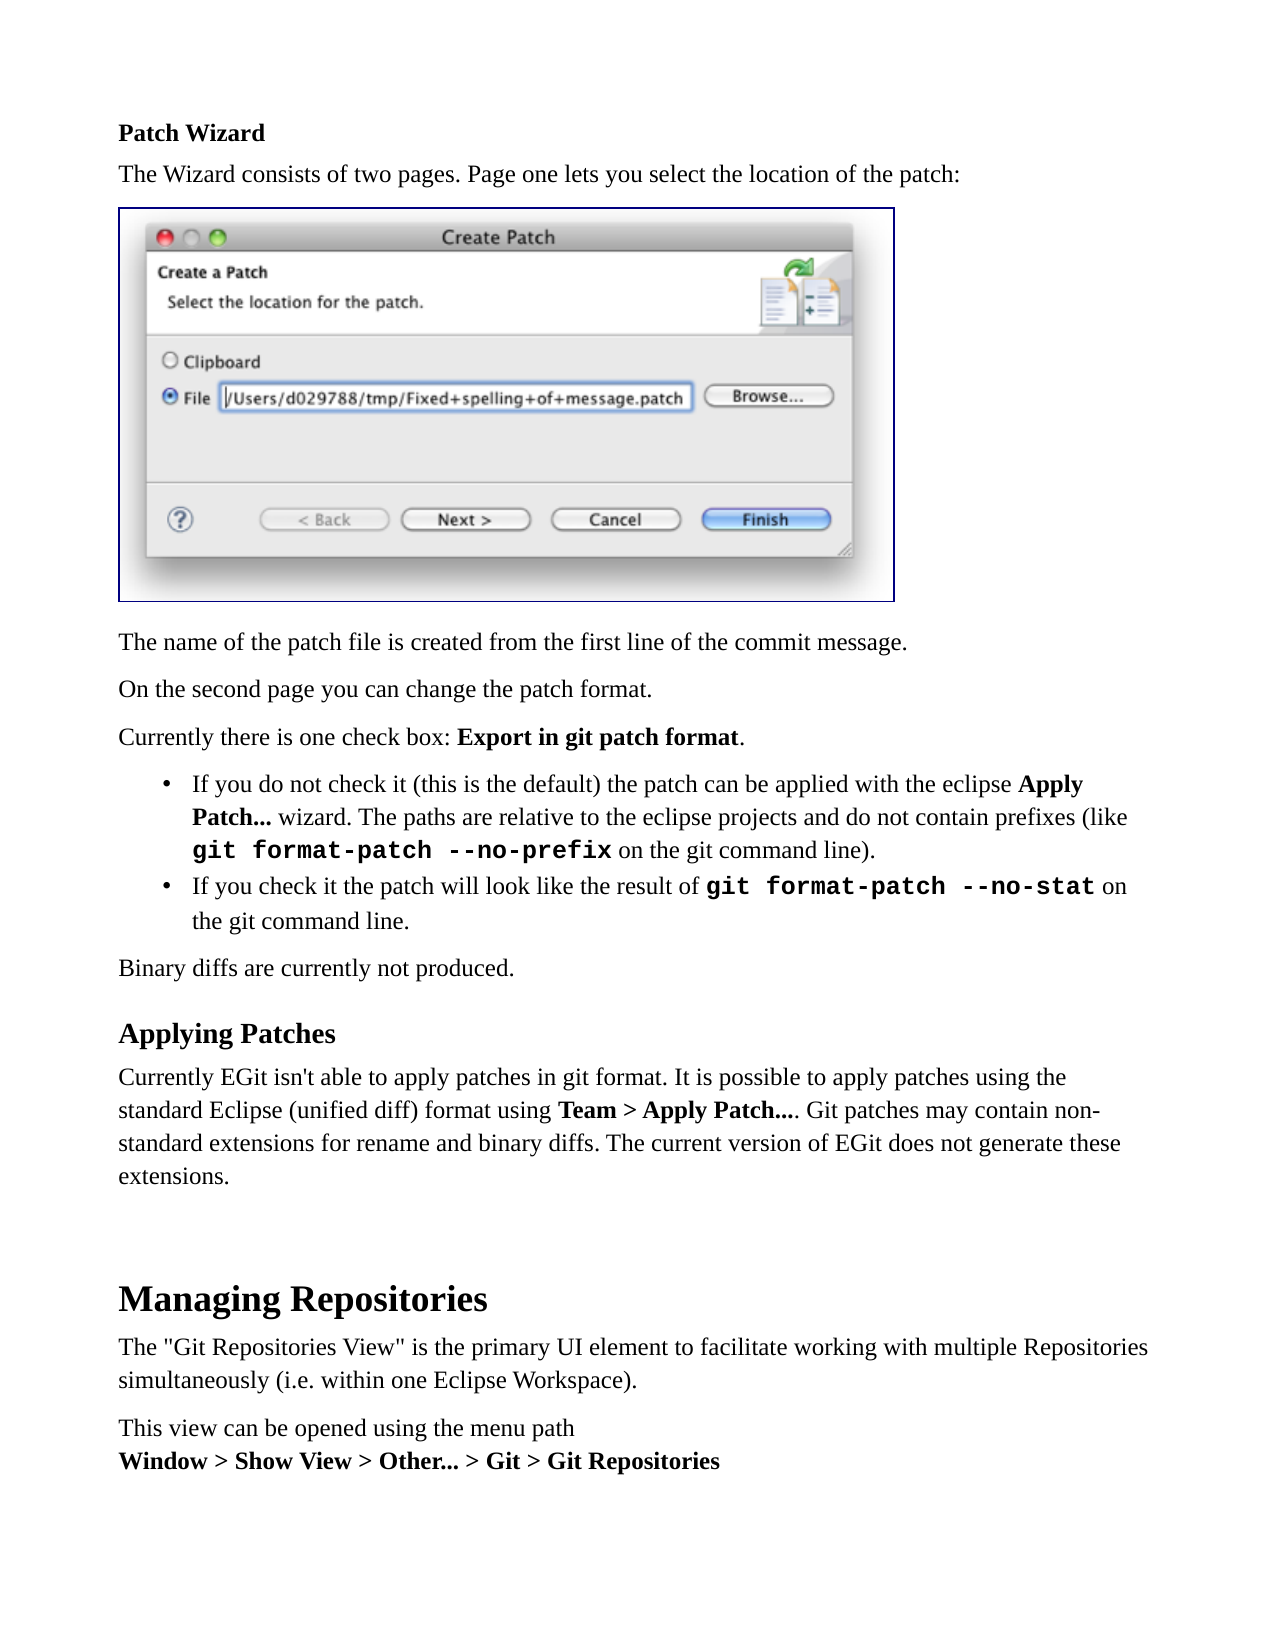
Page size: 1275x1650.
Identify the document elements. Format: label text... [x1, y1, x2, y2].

subtitle Applying Patches [118, 1016, 1157, 1049]
text On the second page you can change the patch format. [118, 674, 1157, 703]
text The "Git Repositories View" is the primary UI element to facilitate working with multiple Repositories simultaneously (i.e. within one Eclipse Workspace). [118, 1332, 1157, 1394]
subtitle Patch Wizard [118, 118, 1157, 147]
text Currently there is one check box: Export in git patch format. [118, 722, 1157, 751]
subtitle Managing Repositories [118, 1277, 1157, 1320]
list If you check it the patch will look like the result of git format-patch --no-stat on the git command line. [162, 871, 1157, 935]
text The name of the patch file is created from the first line of the commit message. [118, 627, 1157, 655]
text The Wizard consists of two pages. Page one lets you select the location of the patch: [118, 159, 1157, 188]
text Currently EGit isn't able to apply patches in git format. It is possible to apply patches using the standard Eclipse (unified diff) format using Team > Apply Patch.... Git patches may contain non-standard extensions for rename and binary diffs. The current version of EGit does not generate these extensions. [118, 1062, 1157, 1189]
text This view can be opened using the menu path Window > Show View > Other... > Git > Git Repositories [118, 1413, 1157, 1475]
text Binary diffs are currently not produced. [118, 953, 1157, 982]
picture [120, 209, 893, 601]
list If you do not check it (this is the default) the patch can be applied with the eclipse Apply Patch... wizard. The paths are relative to the eclipse projects and do not contain prefixes (like git format-patch --no-prefix on the git command line). [162, 769, 1157, 866]
